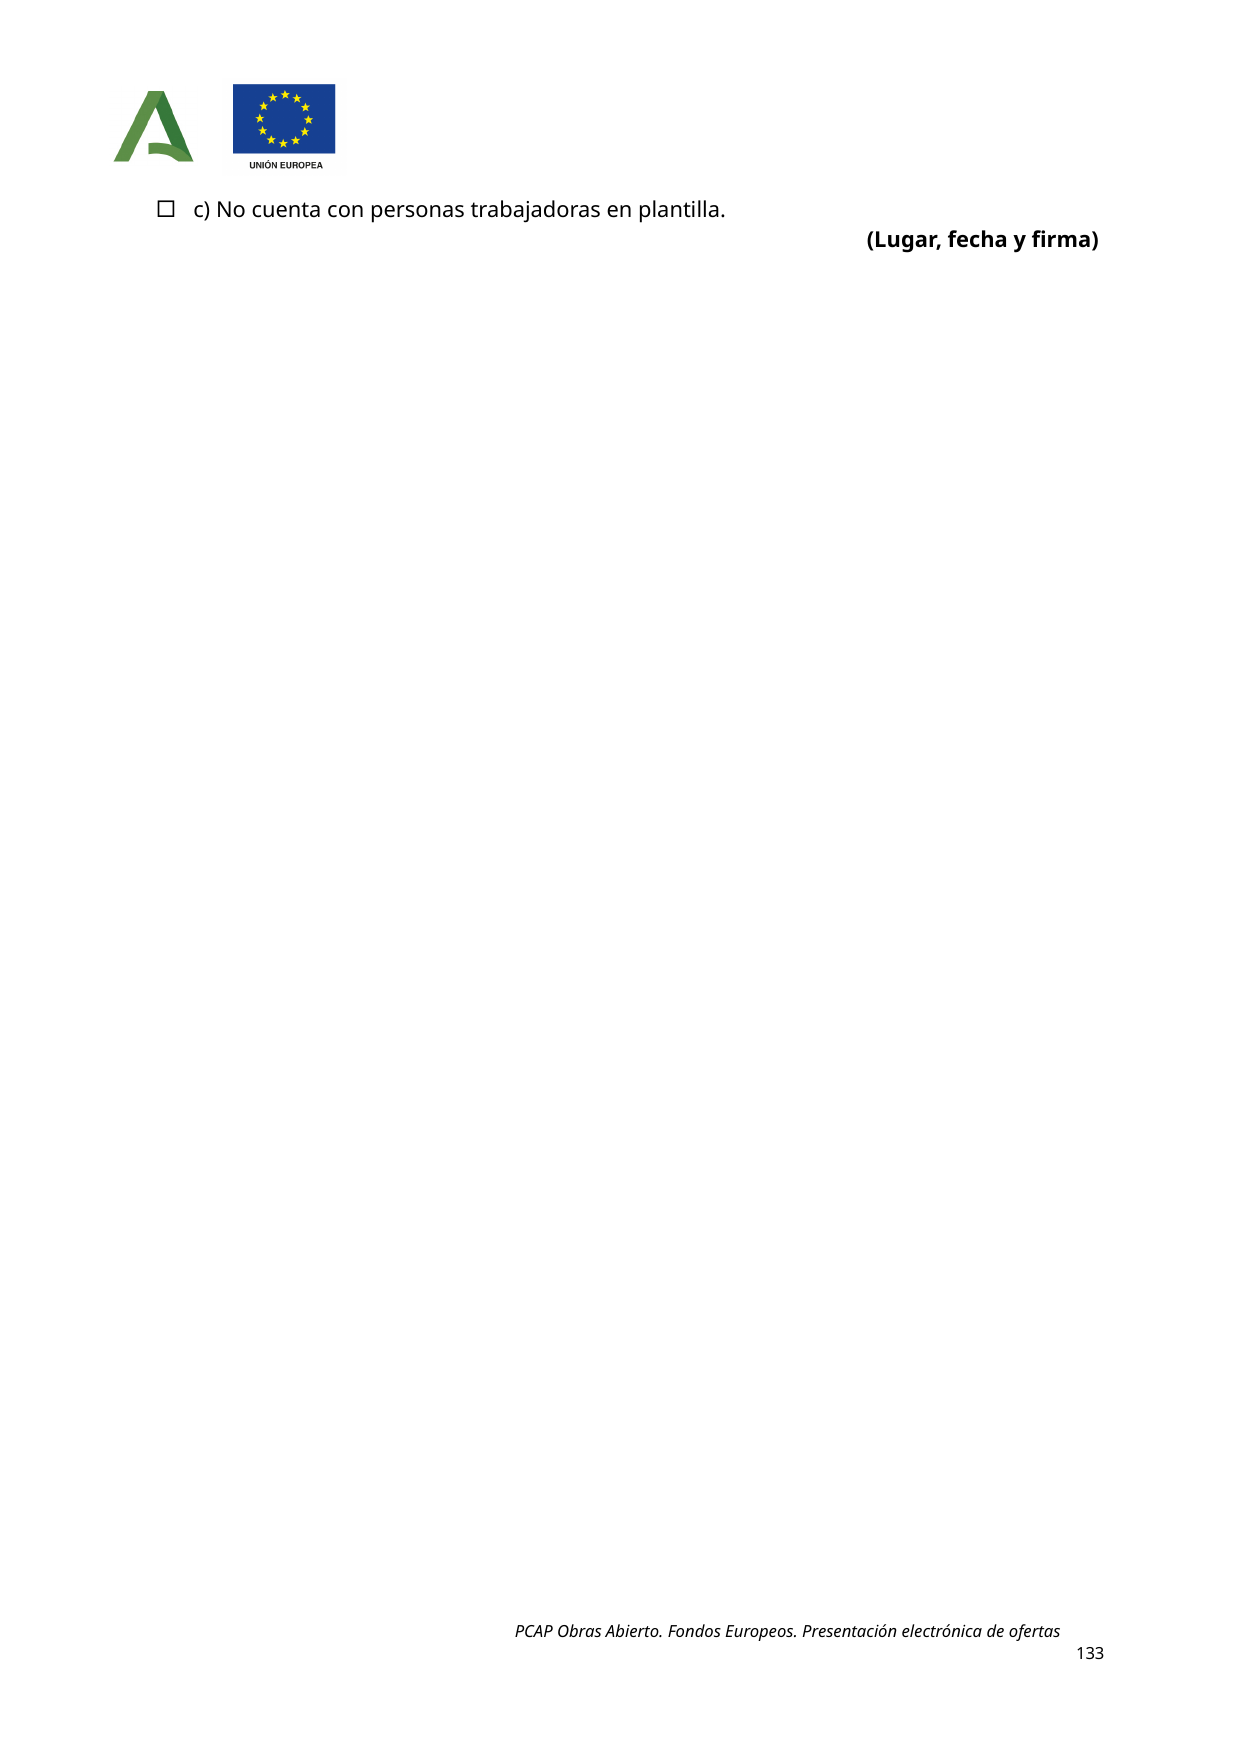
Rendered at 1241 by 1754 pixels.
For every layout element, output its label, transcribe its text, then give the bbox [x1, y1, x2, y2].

list c) No cuenta con personas trabajadoras en plantilla. [156, 194, 1104, 224]
picture [109, 86, 198, 166]
text (Lugar, fecha y firma) [118, 224, 1104, 254]
picture [221, 78, 347, 176]
